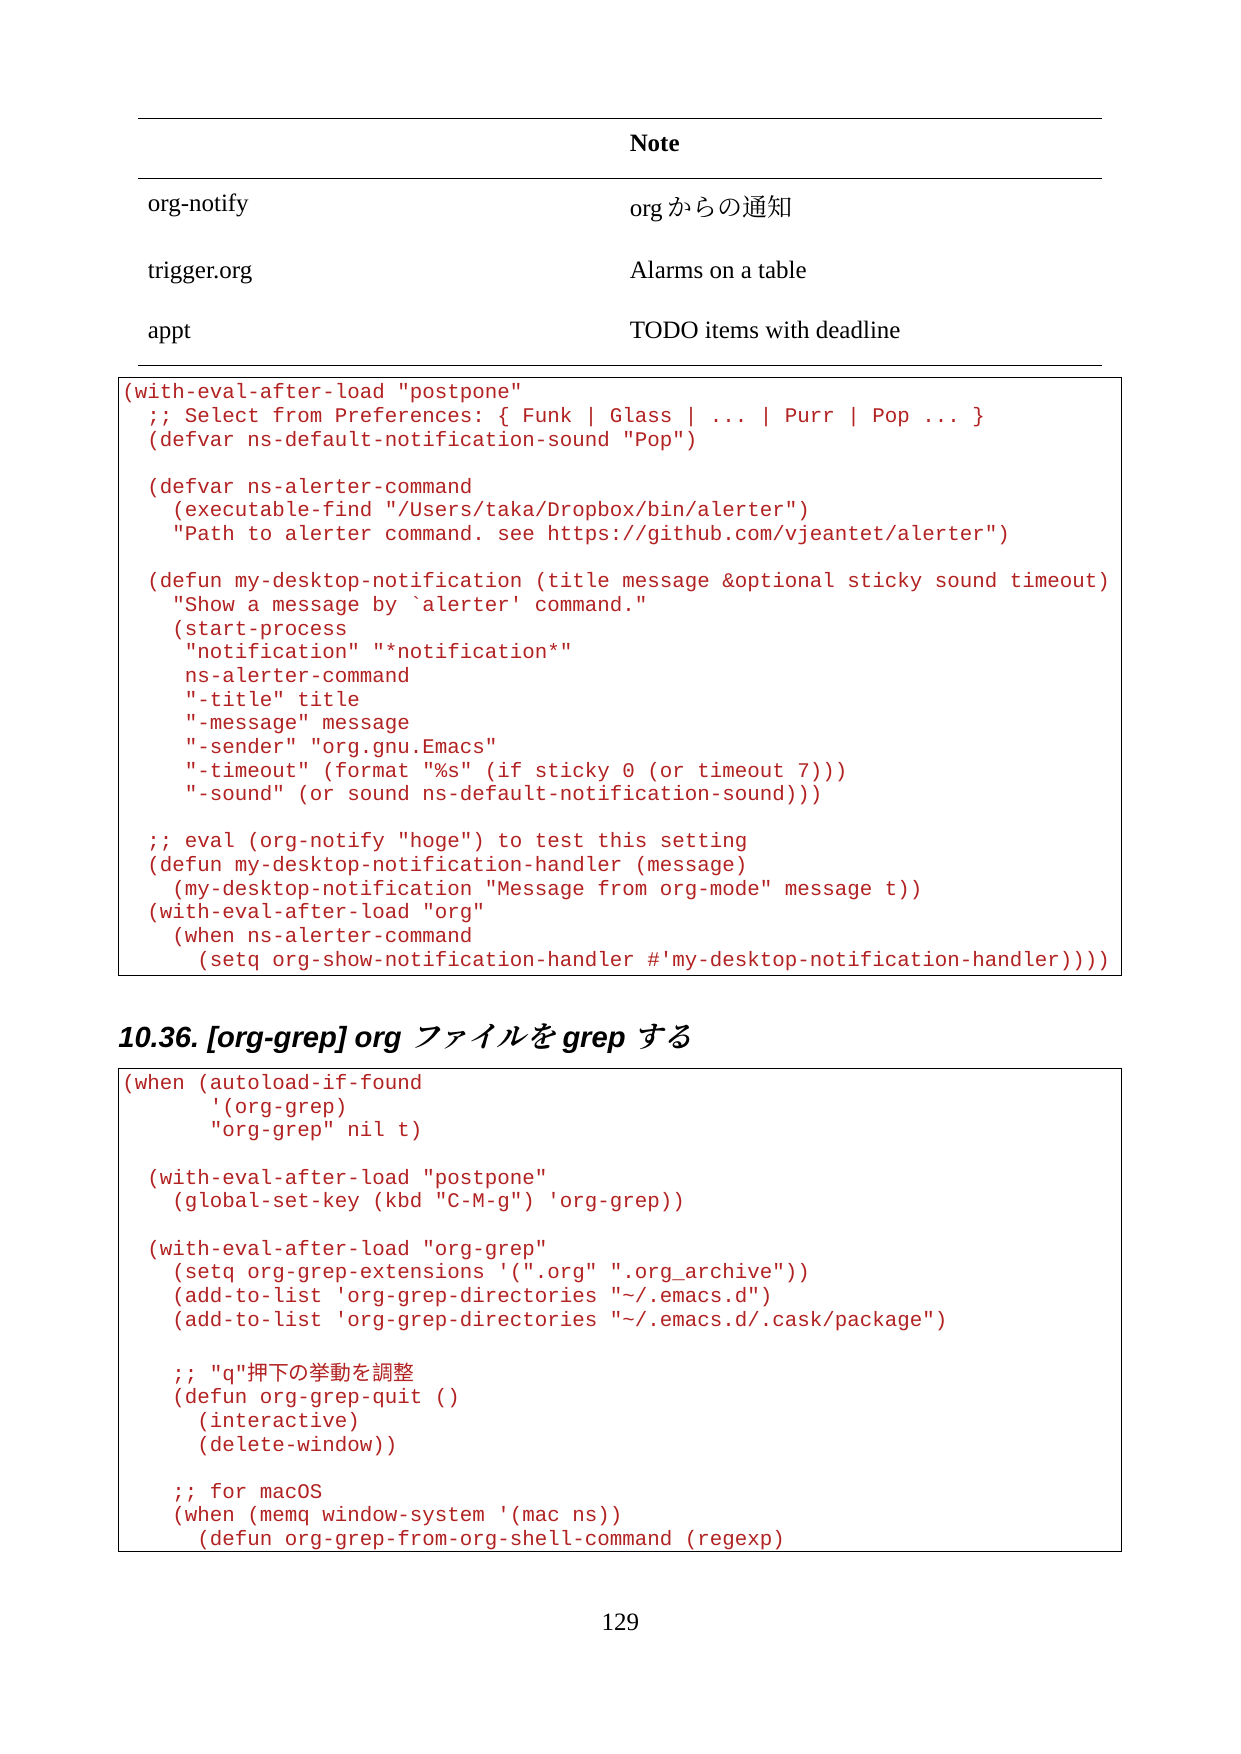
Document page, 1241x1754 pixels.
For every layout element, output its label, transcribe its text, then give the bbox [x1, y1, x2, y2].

text (with-eval-after-load "org" [119, 897, 1121, 921]
text ;; for macOS [119, 1477, 1121, 1501]
table_cell trigger.org [138, 245, 620, 305]
text (global-set-key (kbd "C-M-g") 'org-grep)) [119, 1186, 1121, 1210]
table_cell org-notify [138, 179, 620, 245]
text ;; Select from Preferences: { Funk | Glass | ... | Purr | Pop ... } [119, 401, 1121, 424]
subtitle [org-grep] org ファイルを grep する [118, 1014, 1122, 1056]
text "-sound" (or sound ns-default-notification-sound))) [119, 779, 1121, 803]
text (interactive) [119, 1406, 1121, 1429]
text "-timeout" (format "%s" (if sticky 0 (or timeout 7))) [119, 756, 1121, 779]
text (with-eval-after-load "postpone" [119, 1163, 1121, 1186]
text (when (autoload-if-found [119, 1069, 1121, 1092]
text (defun org-grep-quit () [119, 1382, 1121, 1406]
table_cell TODO items with deadline [620, 305, 1102, 365]
text (my-desktop-notification "Message from org-mode" message t)) [119, 874, 1121, 897]
text "Show a message by `alerter' command." [119, 590, 1121, 614]
text '(org-grep) [119, 1092, 1121, 1115]
table_cell orgからの通知 [620, 179, 1102, 245]
table_header [138, 119, 620, 178]
text (when (memq window-system '(mac ns)) [119, 1501, 1121, 1524]
text (setq org-grep-extensions '(".org" ".org_archive")) [119, 1257, 1121, 1281]
text (defun org-grep-from-org-shell-command (regexp) [119, 1524, 1121, 1551]
text (with-eval-after-load "postpone" [119, 378, 1121, 401]
text ;; "q"押下の挙動を調整 [119, 1352, 1121, 1382]
table_header Note [620, 119, 1102, 178]
text "org-grep" nil t) [119, 1115, 1121, 1139]
table_cell appt [138, 305, 620, 365]
text (add-to-list 'org-grep-directories "~/.emacs.d/.cask/package") [119, 1304, 1121, 1328]
text (setq org-show-notification-handler #'my-desktop-notification-handler)))) [119, 945, 1121, 975]
text "-title" title [119, 685, 1121, 708]
text (when ns-alerter-command [119, 921, 1121, 945]
text (add-to-list 'org-grep-directories "~/.emacs.d") [119, 1281, 1121, 1304]
text (with-eval-after-load "org-grep" [119, 1234, 1121, 1257]
text (defvar ns-default-notification-sound "Pop") [119, 424, 1121, 448]
table_cell Alarms on a table [620, 245, 1102, 305]
text "notification" "*notification*" [119, 637, 1121, 661]
text (delete-window)) [119, 1429, 1121, 1453]
text (defun my-desktop-notification-handler (message) [119, 850, 1121, 874]
text (executable-find "/Users/taka/Dropbox/bin/alerter") [119, 496, 1121, 519]
text (defvar ns-alerter-command [119, 472, 1121, 496]
text (start-process [119, 614, 1121, 637]
text "-sender" "org.gnu.Emacs" [119, 732, 1121, 756]
text ;; eval (org-notify "hoge") to test this setting [119, 827, 1121, 850]
text "-message" message [119, 708, 1121, 732]
text "Path to alerter command. see https://github.com/vjeantet/alerter") [119, 519, 1121, 543]
text ns-alerter-command [119, 661, 1121, 685]
text (defun my-desktop-notification (title message &optional sticky sound timeout) [119, 566, 1121, 590]
